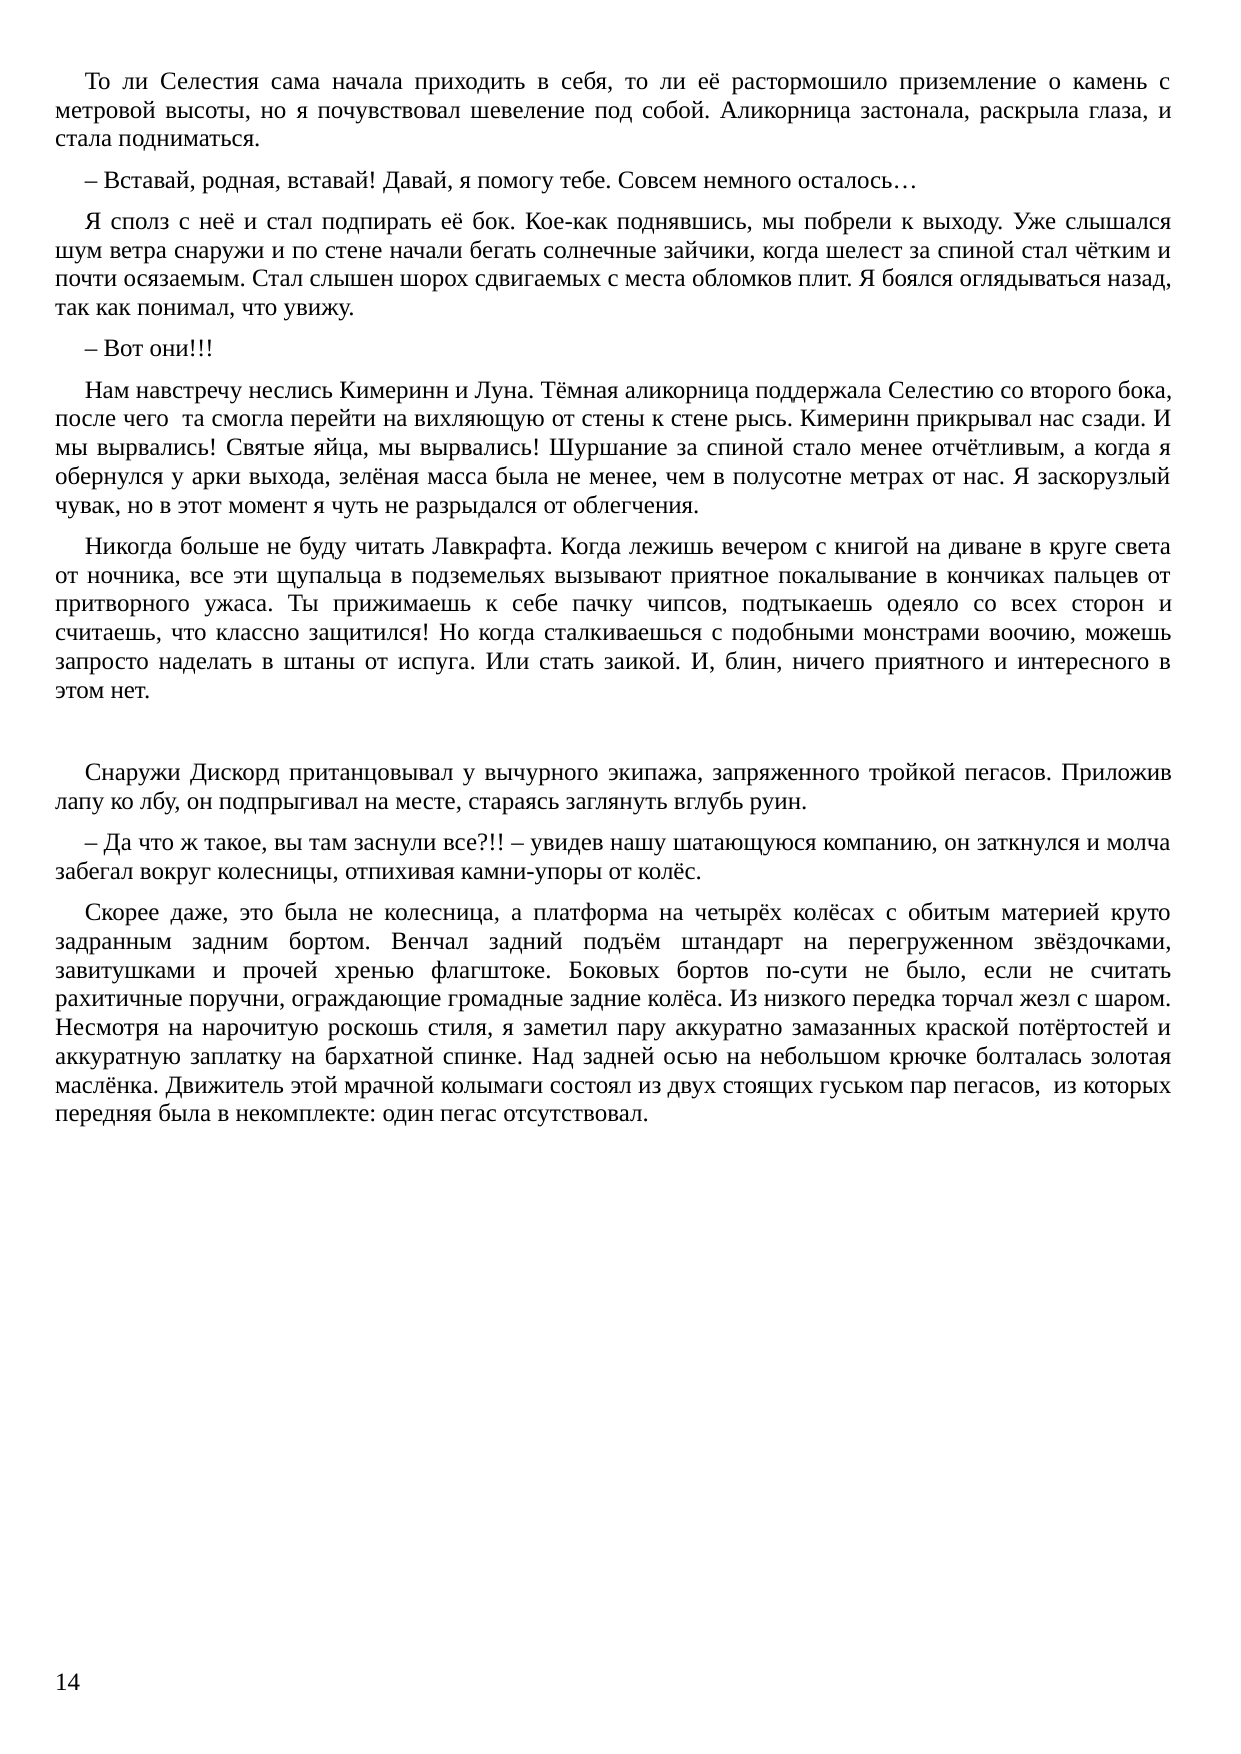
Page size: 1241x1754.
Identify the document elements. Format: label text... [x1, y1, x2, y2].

text Нам навстречу неслись Кимеринн и Луна. Тёмная аликорница поддержала Селестию со второго бока, после чего та смогла перейти на вихляющую от стены к стене рысь. Кимеринн прикрывал нас сзади. И мы вырвались! Святые яйца, мы вырвались! Шуршание за спиной стало менее отчётливым, а когда я обернулся у арки выхода, зелёная масса была не менее, чем в полусотне метрах от нас. Я заскорузлый чувак, но в этот момент я чуть не разрыдался от облегчения. [55, 375, 1173, 518]
text Никогда больше не буду читать Лавкрафта. Когда лежишь вечером с книгой на диване в круге света от ночника, все эти щупальца в подземельях вызывают приятное покалывание в кончиках пальцев от притворного ужаса. Ты прижимаешь к себе пачку чипсов, подтыкаешь одеяло со всех сторон и считаешь, что классно защитился! Но когда сталкиваешься с подобными монстрами воочию, можешь запросто наделать в штаны от испуга. Или стать заикой. И, блин, ничего приятного и интересного в этом нет. [55, 531, 1173, 703]
text Скорее даже, это была не колесница, а платформа на четырёх колёсах с обитым материей круто задранным задним бортом. Венчал задний подъём штандарт на перегруженном звёздочками, завитушками и прочей хренью флагштоке. Боковых бортов по-сути не было, если не считать рахитичные поручни, ограждающие громадные задние колёса. Из низкого передка торчал жезл с шаром. Несмотря на нарочитую роскошь стиля, я заметил пару аккуратно замазанных краской потёртостей и аккуратную заплатку на бархатной спинке. Над задней осью на небольшом крючке болталась золотая маслёнка. Движитель этой мрачной колымаги состоял из двух стоящих гуськом пар пегасов, из которых передняя была в некомплекте: один пегас отсутствовал. [55, 897, 1173, 1127]
text То ли Селестия сама начала приходить в себя, то ли её растормошило приземление о камень с метровой высоты, но я почувствовал шевеление под собой. Аликорница застонала, раскрыла глаза, и стала подниматься. [55, 66, 1173, 152]
text – Вставай, родная, вставай! Давай, я помогу тебе. Совсем немного осталось… [55, 165, 1173, 193]
text – Да что ж такое, вы там заснули все?!! – увидев нашу шатающуюся компанию, он заткнулся и молча забегал вокруг колесницы, отпихивая камни-упоры от колёс. [55, 827, 1173, 885]
text Я сполз с неё и стал подпирать её бок. Кое-как поднявшись, мы побрели к выходу. Уже слышался шум ветра снаружи и по стене начали бегать солнечные зайчики, когда шелест за спиной стал чётким и почти осязаемым. Стал слышен шорох сдвигаемых с места обломков плит. Я боялся оглядываться назад, так как понимал, что увижу. [55, 206, 1173, 321]
text Снаружи Дискорд пританцовывал у вычурного экипажа, запряженного тройкой пегасов. Приложив лапу ко лбу, он подпрыгивал на месте, стараясь заглянуть вглубь руин. [55, 757, 1173, 815]
text – Вот они!!! [55, 333, 1173, 362]
